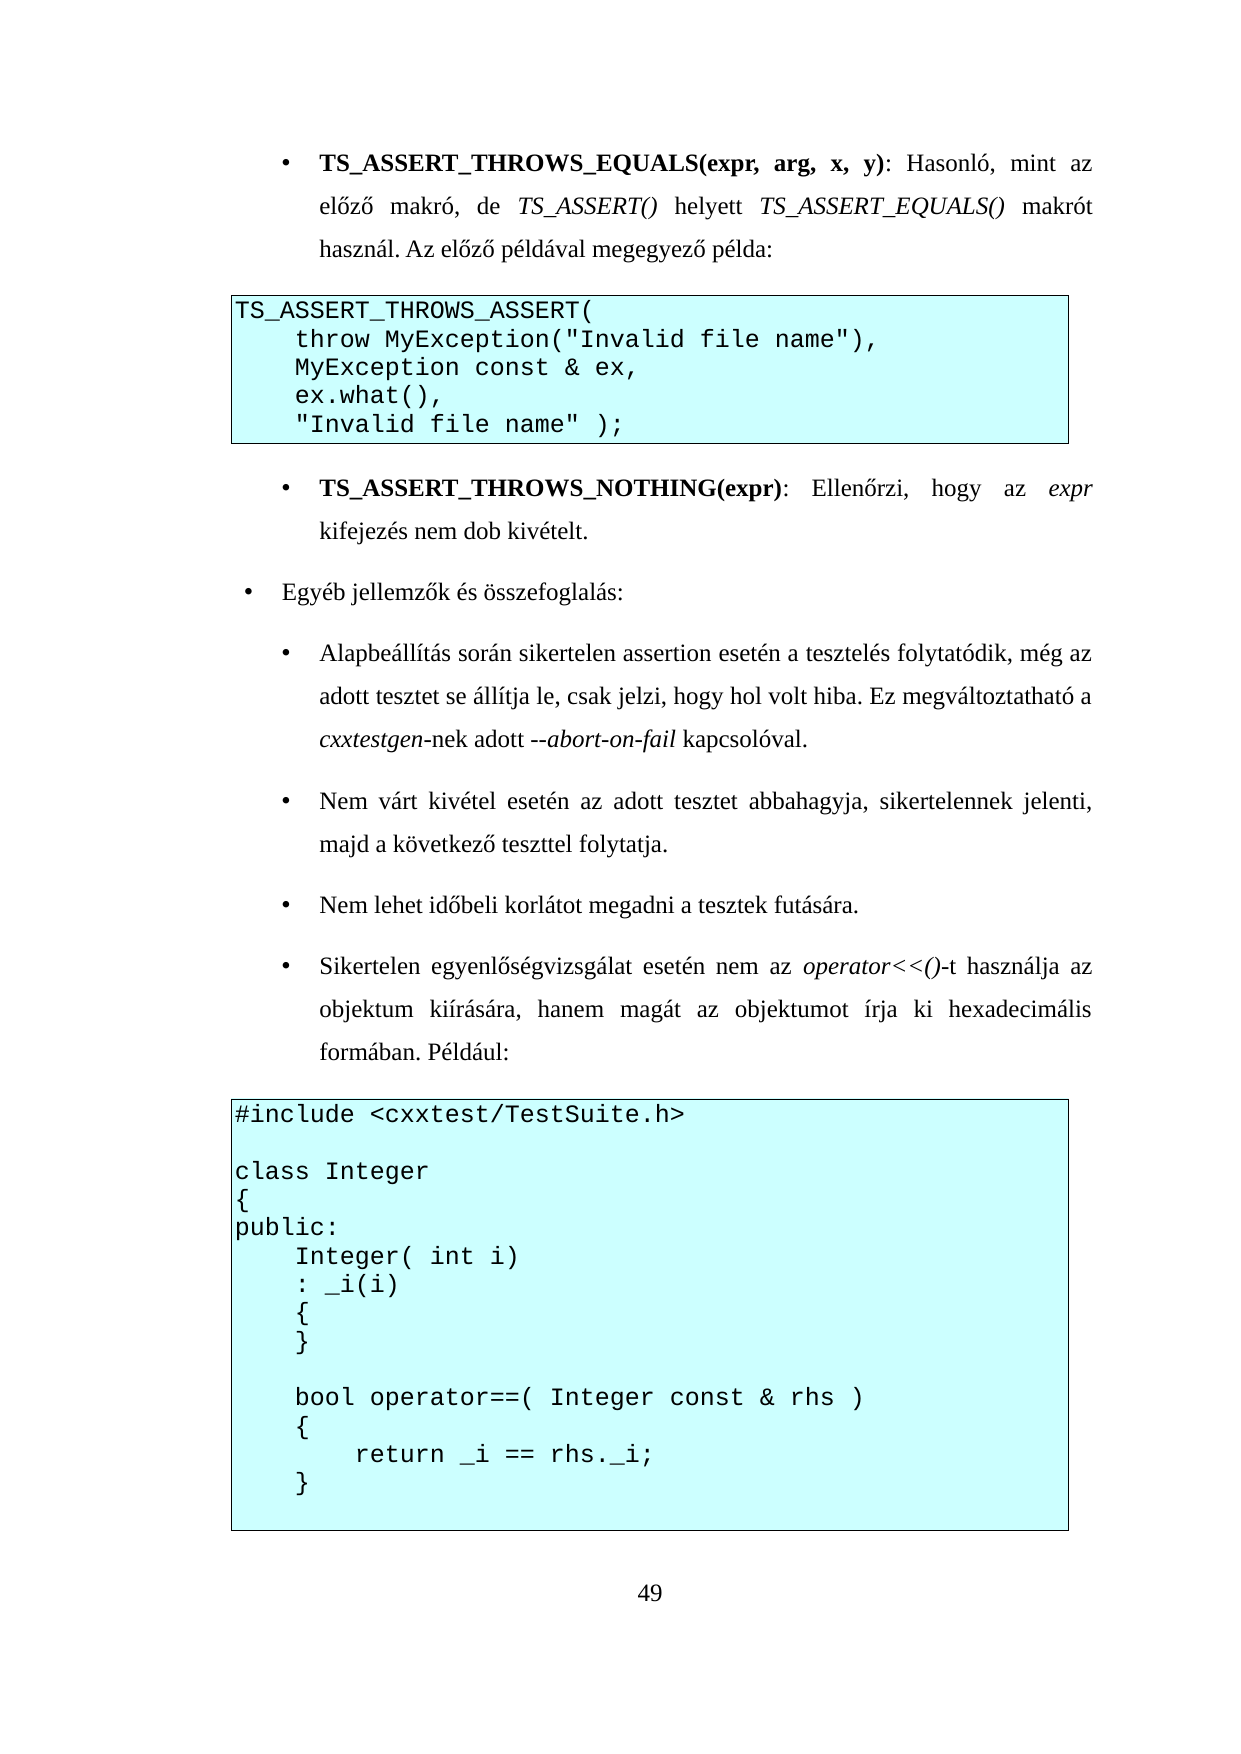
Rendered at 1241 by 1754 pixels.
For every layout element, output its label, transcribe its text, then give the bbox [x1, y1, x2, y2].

list Nem lehet időbeli korlátot megadni a tesztek futására. [282, 890, 1093, 919]
text TS_ASSERT_THROWS_ASSERT( throw MyException("Invalid file name"), MyException const & ex, ex.what(), "Invalid file name" ); [232, 296, 1068, 443]
list Sikertelen egyenlőségvizsgálat esetén nem az operator<<()-t használja az objektum kiírására, hanem magát az objektumot írja ki hexadecimális formában. Például: [282, 951, 1093, 1066]
list TS_ASSERT_THROWS_EQUALS(expr, arg, x, y): Hasonló, mint az előző makró, de TS_ASSERT() helyett TS_ASSERT_EQUALS() makrót használ. Az előző példával megegyező példa: [282, 148, 1093, 263]
text #include <cxxtest/TestSuite.h> class Integer { public: Integer( int i) : _i(i) { } bool operator==( Integer const & rhs ) { return _i == rhs._i; } [232, 1100, 1068, 1530]
list Nem várt kivétel esetén az adott tesztet abbahagyja, sikertelennek jelenti, majd a következő teszttel folytatja. [282, 786, 1093, 858]
list Alapbeállítás során sikertelen assertion esetén a tesztelés folytatódik, még az adott tesztet se állítja le, csak jelzi, hogy hol volt hiba. Ez megváltoztatható a cxxtestgen-nek adott --abort-on-fail kapcsolóval. [282, 638, 1093, 753]
list Egyéb jellemzők és összefoglalás: [244, 577, 1093, 606]
list TS_ASSERT_THROWS_NOTHING(expr): Ellenőrzi, hogy az expr kifejezés nem dob kivételt. [282, 473, 1093, 545]
